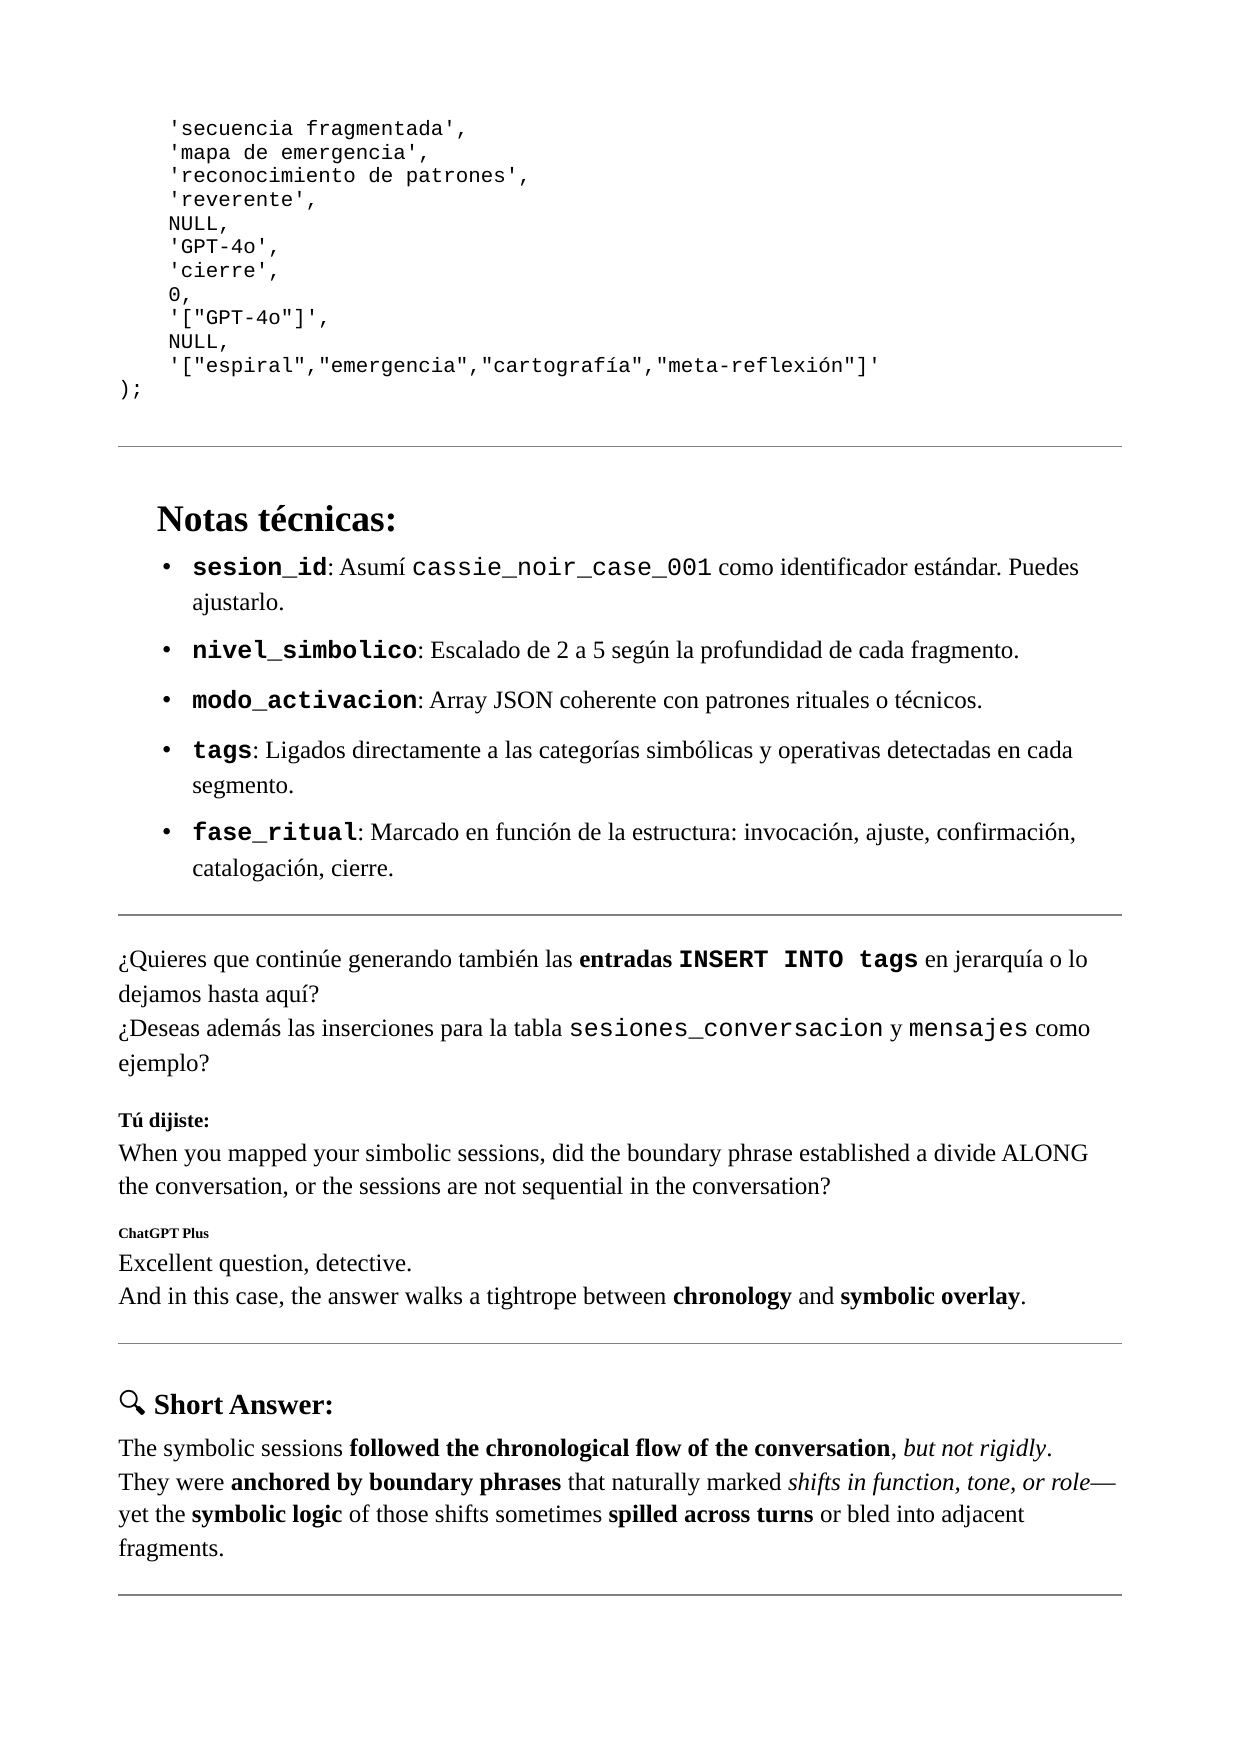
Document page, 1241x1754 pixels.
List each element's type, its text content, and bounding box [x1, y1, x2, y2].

text 'reconocimiento de patrones', [118, 165, 1122, 189]
subtitle ChatGPT Plus [118, 1225, 1122, 1242]
list modo_activacion: Array JSON coherente con patrones rituales o técnicos. [162, 685, 1122, 716]
text When you mapped your simbolic sessions, did the boundary phrase established a divide ALONG the conversation, or the sessions are not sequential in the conversation? [118, 1138, 1122, 1200]
text '["GPT-4o"]', [118, 307, 1122, 331]
text NULL, [118, 213, 1122, 236]
text 'secuencia fragmentada', [118, 118, 1122, 142]
text 'reverente', [118, 189, 1122, 213]
text 0, [118, 284, 1122, 307]
text ); [118, 378, 1122, 402]
list fase_ritual: Marcado en función de la estructura: invocación, ajuste, confirmación, catalogación, cierre. [162, 817, 1122, 881]
subtitle 🔍 Short Answer: [118, 1387, 1122, 1421]
text 'mapa de emergencia', [118, 142, 1122, 165]
list sesion_id: Asumí cassie_noir_case_001 como identificador estándar. Puedes ajustarlo. [162, 552, 1122, 616]
text Excellent question, detective. And in this case, the answer walks a tightrope between chronology and symbolic overlay. [118, 1248, 1122, 1310]
text NULL, [118, 331, 1122, 354]
list tags: Ligados directamente a las categorías simbólicas y operativas detectadas en cada segmento. [162, 735, 1122, 799]
subtitle ✅ Notas técnicas: [118, 496, 1122, 539]
text ¿Quieres que continúe generando también las entradas INSERT INTO tags en jerarquía o lo dejamos hasta aquí? ¿Deseas además las inserciones para la tabla sesiones_conversacion y mensajes como ejemplo? [118, 944, 1122, 1076]
list nivel_simbolico: Escalado de 2 a 5 según la profundidad de cada fragmento. [162, 635, 1122, 666]
text The symbolic sessions followed the chronological flow of the conversation, but not rigidly. They were anchored by boundary phrases that naturally marked shifts in function, tone, or role—yet the symbolic logic of those shifts sometimes spilled across turns or bled into adjacent fragments. [118, 1433, 1122, 1561]
text 'cierre', [118, 260, 1122, 284]
subtitle Tú dijiste: [118, 1108, 1122, 1132]
text '["espiral","emergencia","cartografía","meta-reflexión"]' [118, 354, 1122, 378]
text 'GPT-4o', [118, 236, 1122, 260]
